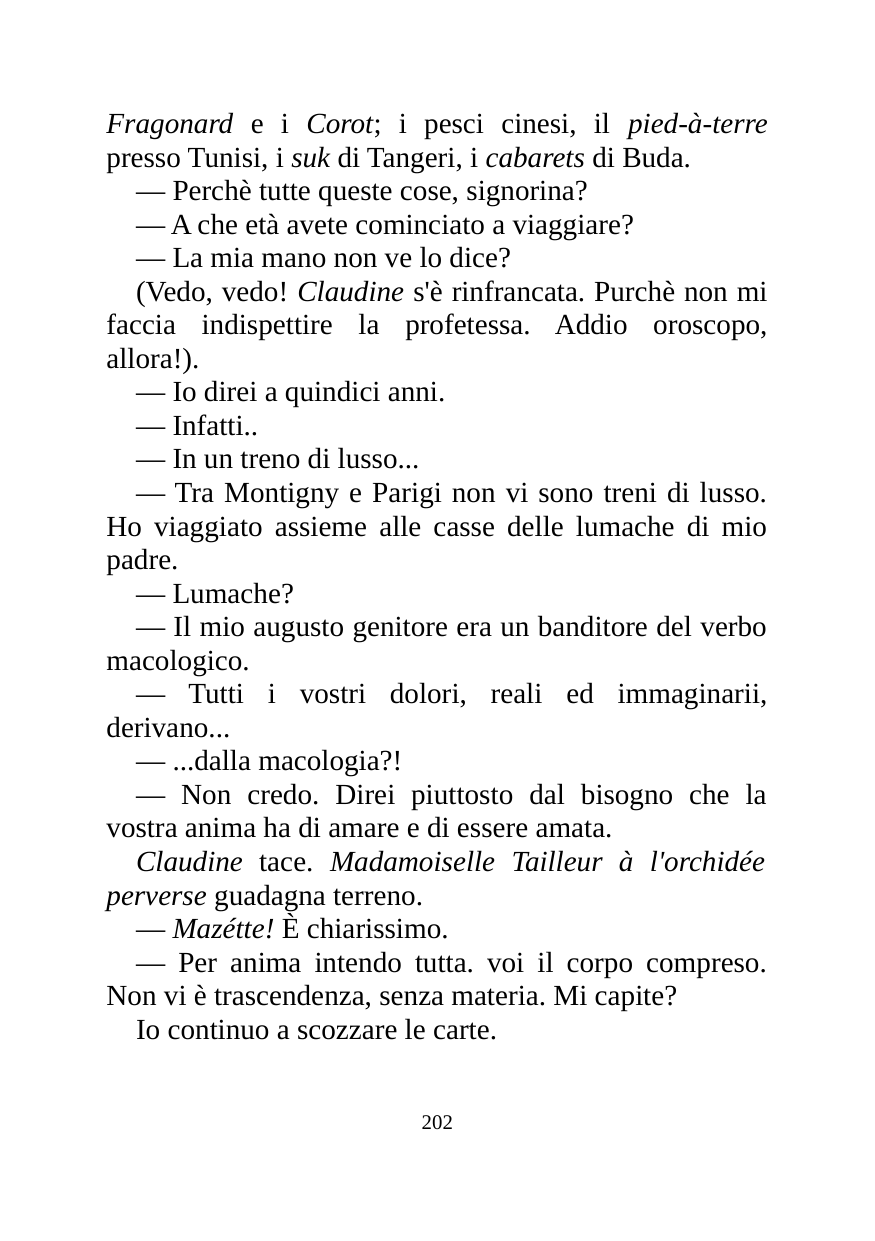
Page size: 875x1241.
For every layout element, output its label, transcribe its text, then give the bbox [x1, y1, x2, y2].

text — La mia mano non ve lo dice? [106, 240, 768, 274]
text — Io direi a quindici anni. [106, 374, 768, 408]
text — Tra Montigny e Parigi non vi sono treni di lusso. Ho viaggiato assieme alle casse delle lumache di mio padre. [106, 475, 768, 576]
text Fragonard e i Corot; i pesci cinesi, il pied-à-terre presso Tunisi, i suk di Tangeri, i cabarets di Buda. [106, 106, 768, 173]
text — ...dalla macologia?! [106, 743, 768, 777]
text — Infatti.. [106, 408, 768, 442]
text — In un treno di lusso... [106, 442, 768, 475]
text — A che età avete cominciato a viaggiare? [106, 207, 768, 240]
text — Il mio augusto genitore era un banditore del verbo macologico. [106, 609, 768, 676]
text — Perchè tutte queste cose, signorina? [106, 173, 768, 207]
text — Mazétte! È chiarissimo. [106, 911, 768, 945]
text Claudine tace. Madamoiselle Tailleur à l'orchidée perverse guadagna terreno. [106, 844, 768, 911]
text — Lumache? [106, 576, 768, 609]
text — Tutti i vostri dolori, reali ed immaginarii, derivano... [106, 676, 768, 743]
text — Per anima intendo tutta. voi il corpo compreso. Non vi è trascendenza, senza materia. Mi capite? [106, 945, 768, 1012]
text (Vedo, vedo! Claudine s'è rinfrancata. Purchè non mi faccia indispettire la profetessa. Addio oroscopo, allora!). [106, 274, 768, 374]
text Io continuo a scozzare le carte. [106, 1012, 768, 1045]
text — Non credo. Direi piuttosto dal bisogno che la vostra anima ha di amare e di essere amata. [106, 777, 768, 844]
